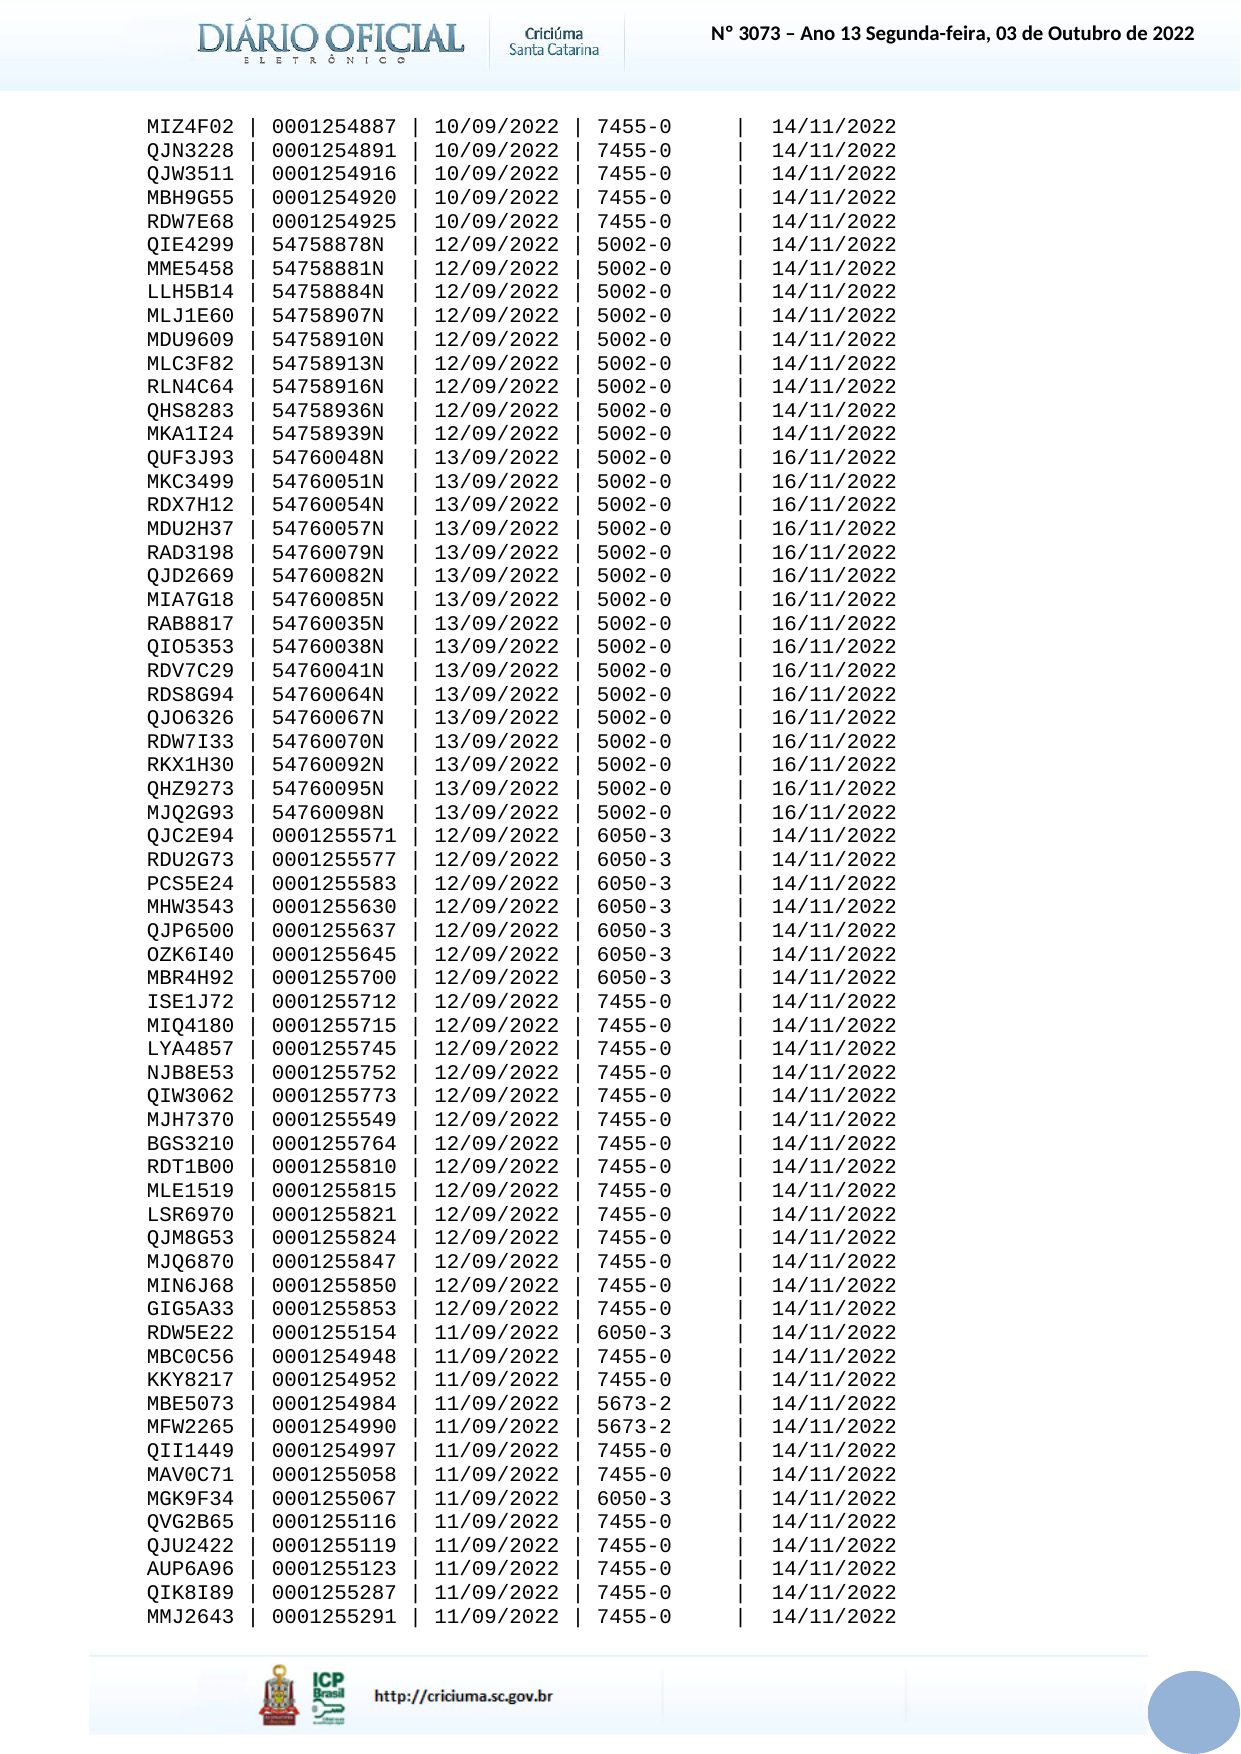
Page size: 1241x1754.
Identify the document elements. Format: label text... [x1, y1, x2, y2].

text RAB8817 | 54760035N | 13/09/2022 | 5002-0 | 16/11/2022 [59, 613, 1167, 636]
text NJB8E53 | 0001255752 | 12/09/2022 | 7455-0 | 14/11/2022 [59, 1062, 1167, 1086]
text MIN6J68 | 0001255850 | 12/09/2022 | 7455-0 | 14/11/2022 [59, 1275, 1167, 1298]
text RDU2G73 | 0001255577 | 12/09/2022 | 6050-3 | 14/11/2022 [59, 849, 1167, 873]
text QJD2669 | 54760082N | 13/09/2022 | 5002-0 | 16/11/2022 [59, 565, 1167, 589]
text MAV0C71 | 0001255058 | 11/09/2022 | 7455-0 | 14/11/2022 [59, 1464, 1167, 1487]
text QII1449 | 0001254997 | 11/09/2022 | 7455-0 | 14/11/2022 [59, 1440, 1167, 1464]
text RAD3198 | 54760079N | 13/09/2022 | 5002-0 | 16/11/2022 [59, 542, 1167, 565]
text RDS8G94 | 54760064N | 13/09/2022 | 5002-0 | 16/11/2022 [59, 683, 1167, 707]
text QJO6326 | 54760067N | 13/09/2022 | 5002-0 | 16/11/2022 [59, 707, 1167, 731]
text LSR6970 | 0001255821 | 12/09/2022 | 7455-0 | 14/11/2022 [59, 1204, 1167, 1227]
text MJQ6870 | 0001255847 | 12/09/2022 | 7455-0 | 14/11/2022 [59, 1251, 1167, 1275]
text MMJ2643 | 0001255291 | 11/09/2022 | 7455-0 | 14/11/2022 [59, 1606, 1167, 1629]
text QIE4299 | 54758878N | 12/09/2022 | 5002-0 | 14/11/2022 [59, 234, 1167, 258]
text MGK9F34 | 0001255067 | 11/09/2022 | 6050-3 | 14/11/2022 [59, 1487, 1167, 1511]
text MME5458 | 54758881N | 12/09/2022 | 5002-0 | 14/11/2022 [59, 258, 1167, 282]
text MLJ1E60 | 54758907N | 12/09/2022 | 5002-0 | 14/11/2022 [59, 305, 1167, 329]
text QJN3228 | 0001254891 | 10/09/2022 | 7455-0 | 14/11/2022 [59, 140, 1167, 163]
text RDX7H12 | 54760054N | 13/09/2022 | 5002-0 | 16/11/2022 [59, 494, 1167, 518]
text GIG5A33 | 0001255853 | 12/09/2022 | 7455-0 | 14/11/2022 [59, 1298, 1167, 1322]
text MLE1519 | 0001255815 | 12/09/2022 | 7455-0 | 14/11/2022 [59, 1180, 1167, 1204]
text RDW7I33 | 54760070N | 13/09/2022 | 5002-0 | 16/11/2022 [59, 731, 1167, 754]
text MJH7370 | 0001255549 | 12/09/2022 | 7455-0 | 14/11/2022 [59, 1109, 1167, 1133]
text ISE1J72 | 0001255712 | 12/09/2022 | 7455-0 | 14/11/2022 [59, 991, 1167, 1014]
text MIA7G18 | 54760085N | 13/09/2022 | 5002-0 | 16/11/2022 [59, 589, 1167, 613]
text MDU9609 | 54758910N | 12/09/2022 | 5002-0 | 14/11/2022 [59, 329, 1167, 352]
text QJC2E94 | 0001255571 | 12/09/2022 | 6050-3 | 14/11/2022 [59, 825, 1167, 849]
text MHW3543 | 0001255630 | 12/09/2022 | 6050-3 | 14/11/2022 [59, 896, 1167, 920]
text BGS3210 | 0001255764 | 12/09/2022 | 7455-0 | 14/11/2022 [59, 1133, 1167, 1156]
text QIK8I89 | 0001255287 | 11/09/2022 | 7455-0 | 14/11/2022 [59, 1582, 1167, 1606]
text MLC3F82 | 54758913N | 12/09/2022 | 5002-0 | 14/11/2022 [59, 352, 1167, 376]
text MBR4H92 | 0001255700 | 12/09/2022 | 6050-3 | 14/11/2022 [59, 967, 1167, 991]
text QUF3J93 | 54760048N | 13/09/2022 | 5002-0 | 16/11/2022 [59, 447, 1167, 471]
text MFW2265 | 0001254990 | 11/09/2022 | 5673-2 | 14/11/2022 [59, 1417, 1167, 1440]
text MJQ2G93 | 54760098N | 13/09/2022 | 5002-0 | 16/11/2022 [59, 802, 1167, 825]
text QJW3511 | 0001254916 | 10/09/2022 | 7455-0 | 14/11/2022 [59, 163, 1167, 187]
text KKY8217 | 0001254952 | 11/09/2022 | 7455-0 | 14/11/2022 [59, 1369, 1167, 1393]
text QJU2422 | 0001255119 | 11/09/2022 | 7455-0 | 14/11/2022 [59, 1535, 1167, 1558]
text RDW7E68 | 0001254925 | 10/09/2022 | 7455-0 | 14/11/2022 [59, 211, 1167, 234]
text QJP6500 | 0001255637 | 12/09/2022 | 6050-3 | 14/11/2022 [59, 920, 1167, 944]
text MIZ4F02 | 0001254887 | 10/09/2022 | 7455-0 | 14/11/2022 [59, 116, 1167, 140]
text AUP6A96 | 0001255123 | 11/09/2022 | 7455-0 | 14/11/2022 [59, 1558, 1167, 1582]
text MBE5073 | 0001254984 | 11/09/2022 | 5673-2 | 14/11/2022 [59, 1393, 1167, 1417]
text RKX1H30 | 54760092N | 13/09/2022 | 5002-0 | 16/11/2022 [59, 754, 1167, 778]
text LYA4857 | 0001255745 | 12/09/2022 | 7455-0 | 14/11/2022 [59, 1038, 1167, 1062]
text MDU2H37 | 54760057N | 13/09/2022 | 5002-0 | 16/11/2022 [59, 518, 1167, 542]
text MKC3499 | 54760051N | 13/09/2022 | 5002-0 | 16/11/2022 [59, 471, 1167, 494]
text QIO5353 | 54760038N | 13/09/2022 | 5002-0 | 16/11/2022 [59, 636, 1167, 660]
text QHZ9273 | 54760095N | 13/09/2022 | 5002-0 | 16/11/2022 [59, 778, 1167, 802]
text PCS5E24 | 0001255583 | 12/09/2022 | 6050-3 | 14/11/2022 [59, 873, 1167, 896]
text RDV7C29 | 54760041N | 13/09/2022 | 5002-0 | 16/11/2022 [59, 660, 1167, 683]
text QIW3062 | 0001255773 | 12/09/2022 | 7455-0 | 14/11/2022 [59, 1086, 1167, 1109]
text RDW5E22 | 0001255154 | 11/09/2022 | 6050-3 | 14/11/2022 [59, 1322, 1167, 1346]
text LLH5B14 | 54758884N | 12/09/2022 | 5002-0 | 14/11/2022 [59, 282, 1167, 305]
text RDT1B00 | 0001255810 | 12/09/2022 | 7455-0 | 14/11/2022 [59, 1156, 1167, 1180]
text MKA1I24 | 54758939N | 12/09/2022 | 5002-0 | 14/11/2022 [59, 423, 1167, 447]
text MBH9G55 | 0001254920 | 10/09/2022 | 7455-0 | 14/11/2022 [59, 187, 1167, 211]
text QHS8283 | 54758936N | 12/09/2022 | 5002-0 | 14/11/2022 [59, 400, 1167, 423]
text MBC0C56 | 0001254948 | 11/09/2022 | 7455-0 | 14/11/2022 [59, 1346, 1167, 1369]
text QJM8G53 | 0001255824 | 12/09/2022 | 7455-0 | 14/11/2022 [59, 1227, 1167, 1251]
text MIQ4180 | 0001255715 | 12/09/2022 | 7455-0 | 14/11/2022 [59, 1014, 1167, 1038]
text OZK6I40 | 0001255645 | 12/09/2022 | 6050-3 | 14/11/2022 [59, 944, 1167, 967]
text RLN4C64 | 54758916N | 12/09/2022 | 5002-0 | 14/11/2022 [59, 376, 1167, 400]
text QVG2B65 | 0001255116 | 11/09/2022 | 7455-0 | 14/11/2022 [59, 1511, 1167, 1535]
